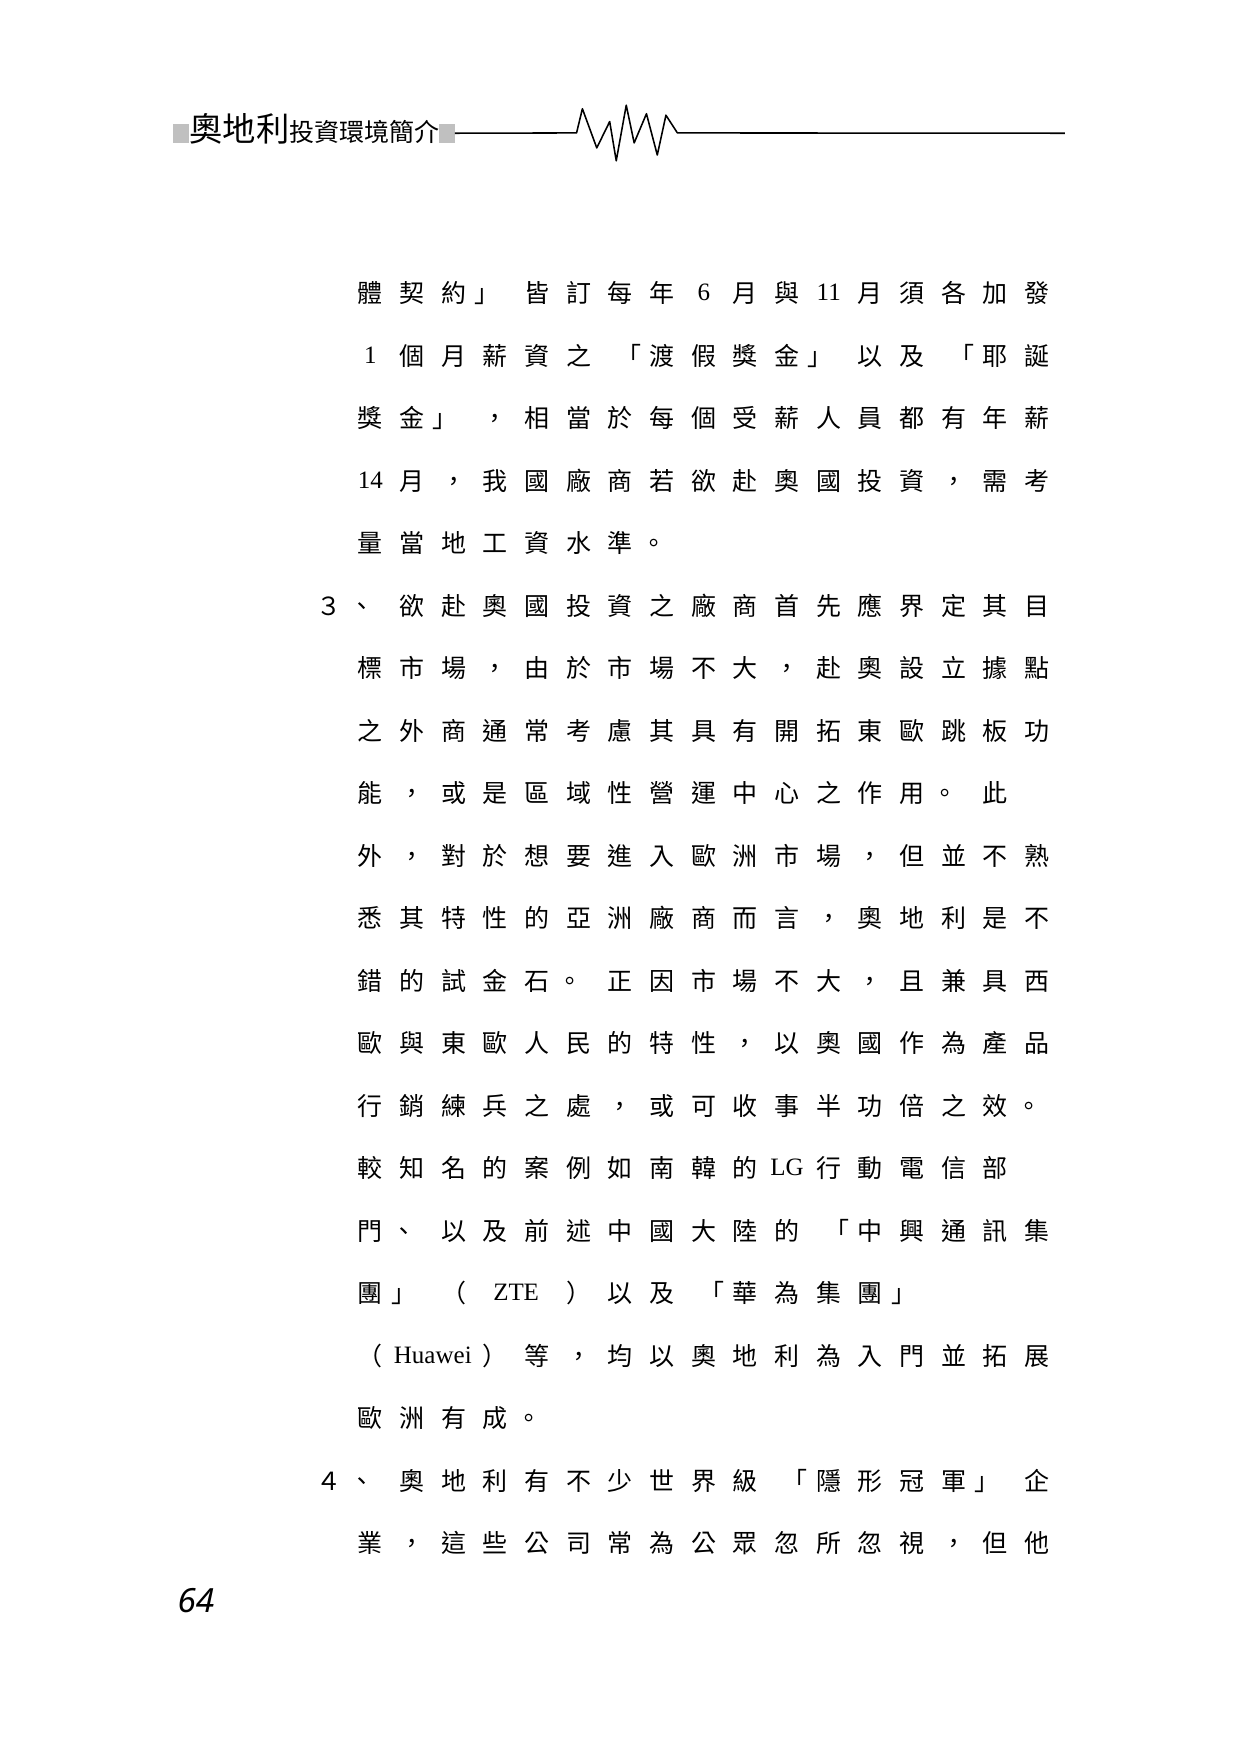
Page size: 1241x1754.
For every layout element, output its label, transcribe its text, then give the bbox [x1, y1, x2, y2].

text 體契約」皆訂每年6月與11月須各加發1個月薪資之「渡假獎金」以及「耶誕獎金」，相當於每個受薪人員都有年薪14月，我國廠商若欲赴奧國投資，需考量當地工資水準。 [281, 250, 1058, 563]
text ３、欲赴奧國投資之廠商首先應界定其目標市場，由於市場不大，赴奧設立據點之外商通常考慮其具有開拓東歐跳板功能，或是區域性營運中心之作用。此外，對於想要進入歐洲市場，但並不熟悉其特性的亞洲廠商而言，奧地利是不錯的試金石。正因市場不大，且兼具西歐與東歐人民的特性，以奧國作為產品行銷練兵之處，或可收事半功倍之效。較知名的案例如南韓的LG行動電信部門、以及前述中國大陸的「中興通訊集團」（ZTE）以及「華為集團」（Huawei）等，均以奧地利為入門並拓展歐洲有成。 [281, 563, 1058, 1438]
text ４、奧地利有不少世界級「隱形冠軍」企業，這些公司常為公眾忽所忽視，但他 [281, 1438, 1058, 1563]
